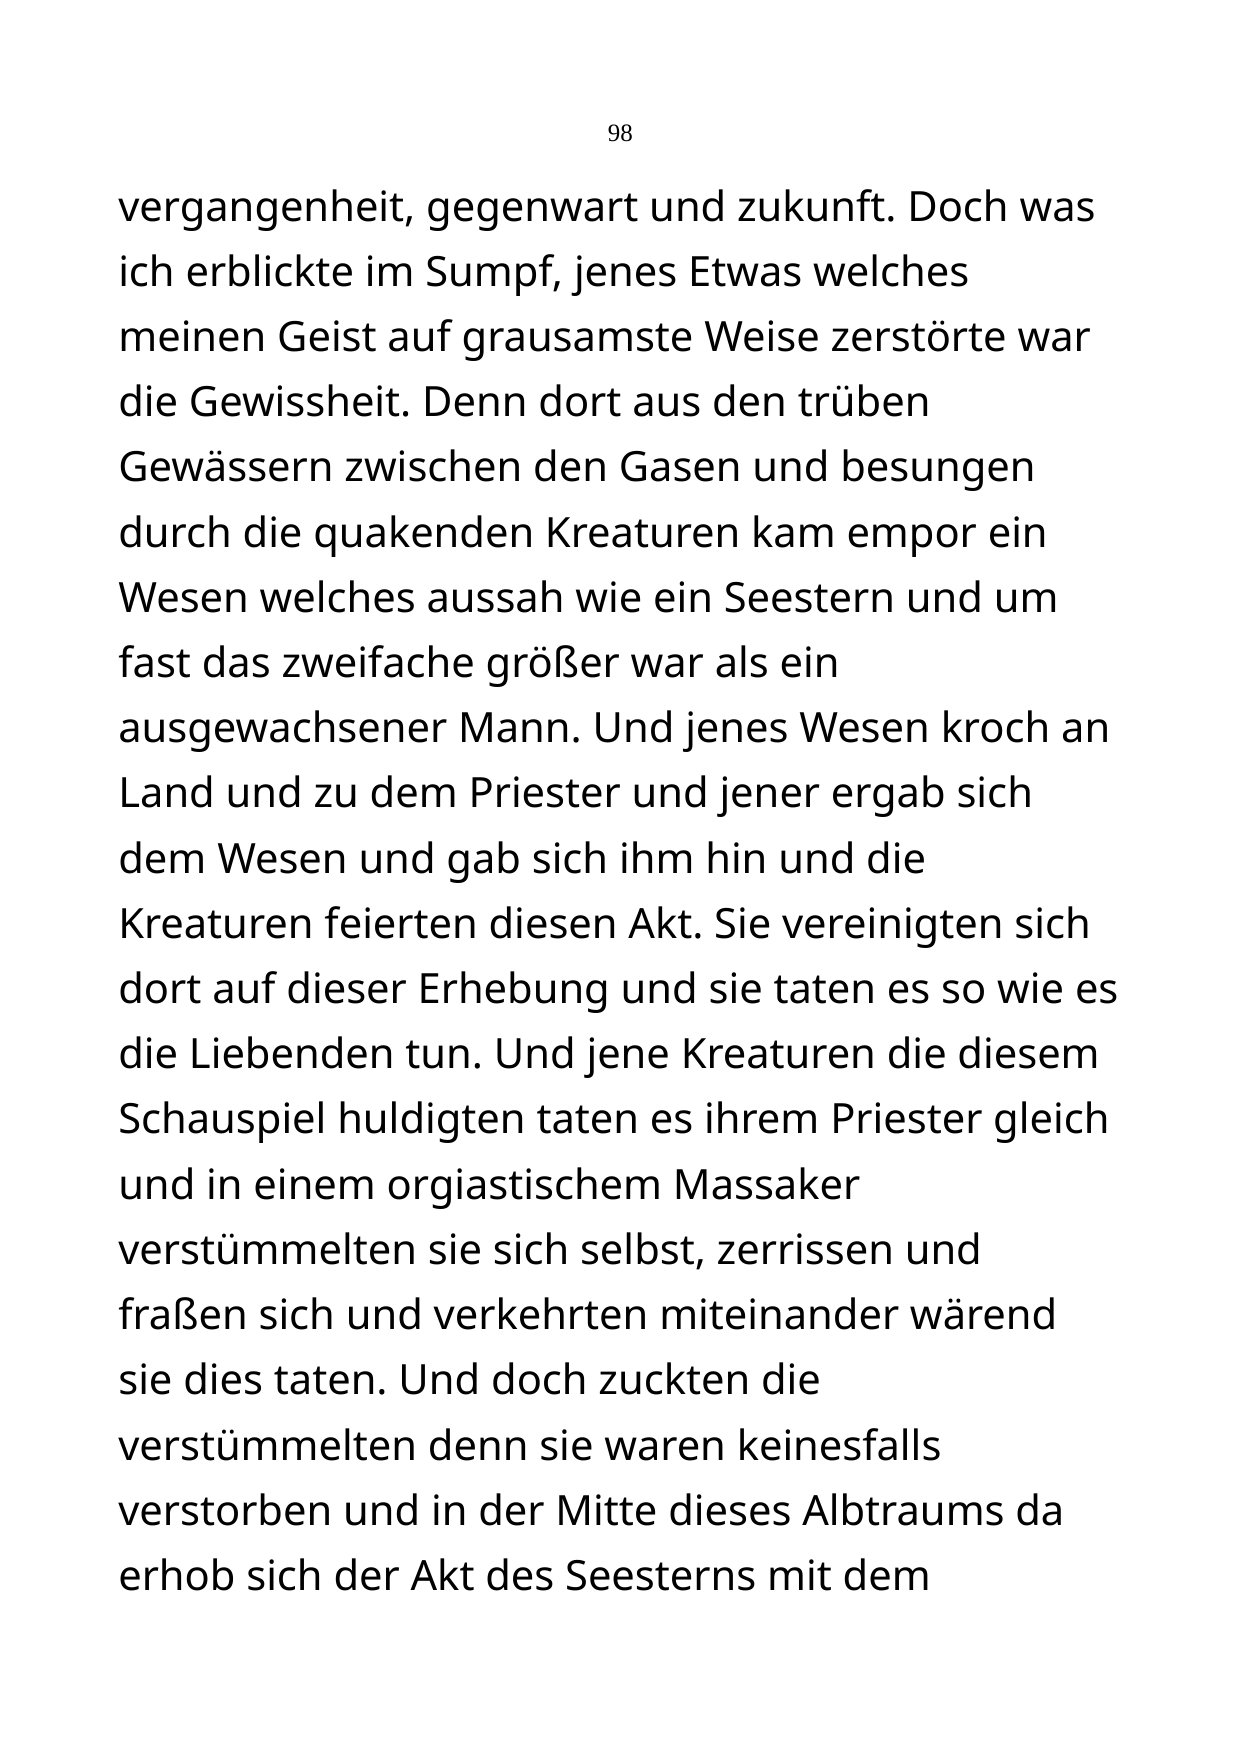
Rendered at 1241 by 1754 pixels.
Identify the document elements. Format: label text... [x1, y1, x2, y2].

text vergangenheit, gegenwart und zukunft. Doch was ich erblickte im Sumpf, jenes Etwas welches meinen Geist auf grausamste Weise zerstörte war die Gewissheit. Denn dort aus den trüben Gewässern zwischen den Gasen und besungen durch die quakenden Kreaturen kam empor ein Wesen welches aussah wie ein Seestern und um fast das zweifache größer war als ein ausgewachsener Mann. Und jenes Wesen kroch an Land und zu dem Priester und jener ergab sich dem Wesen und gab sich ihm hin und die Kreaturen feierten diesen Akt. Sie vereinigten sich dort auf dieser Erhebung und sie taten es so wie es die Liebenden tun. Und jene Kreaturen die diesem Schauspiel huldigten taten es ihrem Priester gleich und in einem orgiastischem Massaker verstümmelten sie sich selbst, zerrissen und fraßen sich und verkehrten miteinander wärend sie dies taten. Und doch zuckten die verstümmelten denn sie waren keinesfalls verstorben und in der Mitte dieses Albtraums da erhob sich der Akt des Seesterns mit dem [118, 176, 1122, 1602]
